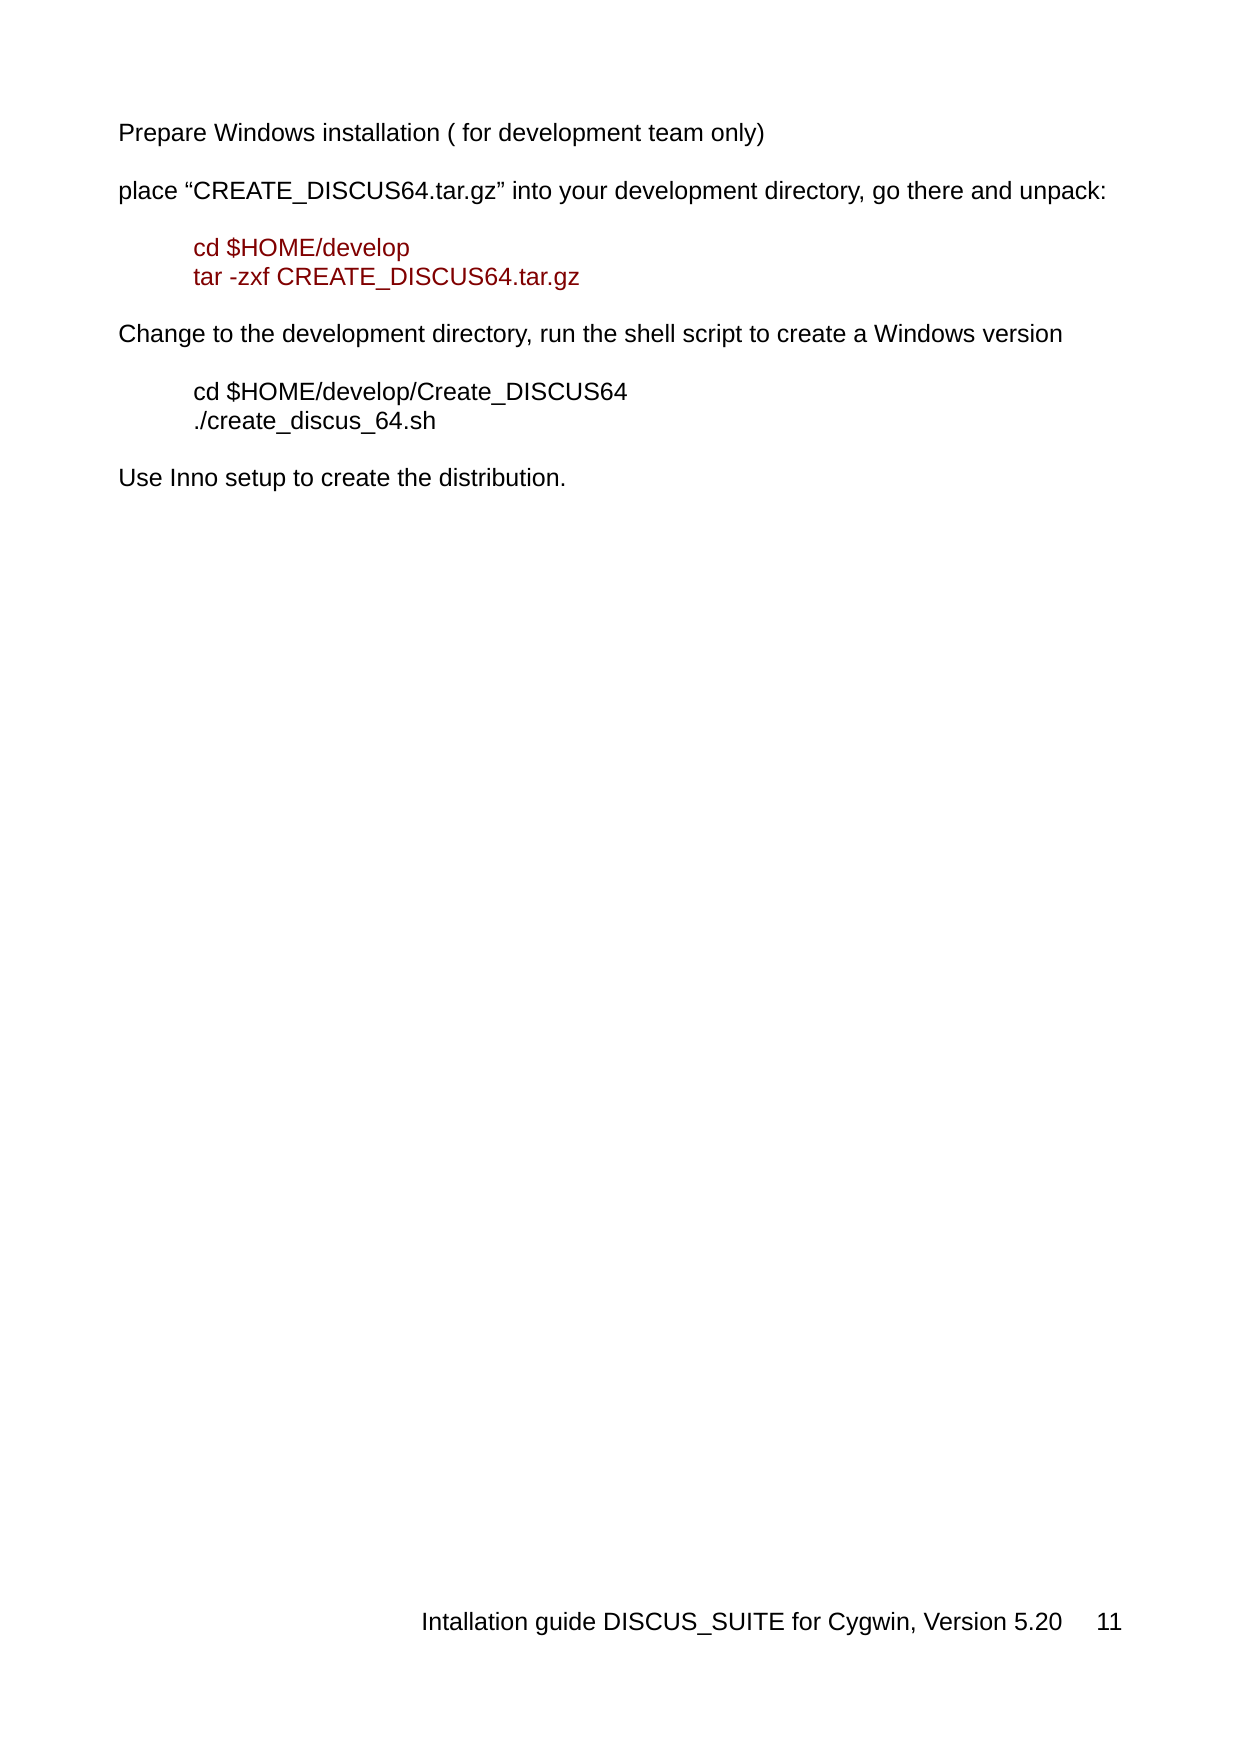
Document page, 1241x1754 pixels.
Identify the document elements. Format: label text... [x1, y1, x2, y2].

text cd $HOME/develop/Create_DISCUS64 [118, 377, 1122, 406]
text cd $HOME/develop [118, 233, 1122, 262]
text Change to the development directory, run the shell script to create a Windows version [118, 319, 1122, 348]
text tar -zxf CREATE_DISCUS64.tar.gz [118, 262, 1122, 291]
text ./create_discus_64.sh [118, 406, 1122, 434]
text Use Inno setup to create the distribution. [118, 463, 1122, 492]
text place “CREATE_DISCUS64.tar.gz” into your development directory, go there and unpack: [118, 176, 1122, 204]
text Prepare Windows installation ( for development team only) [118, 118, 1122, 147]
